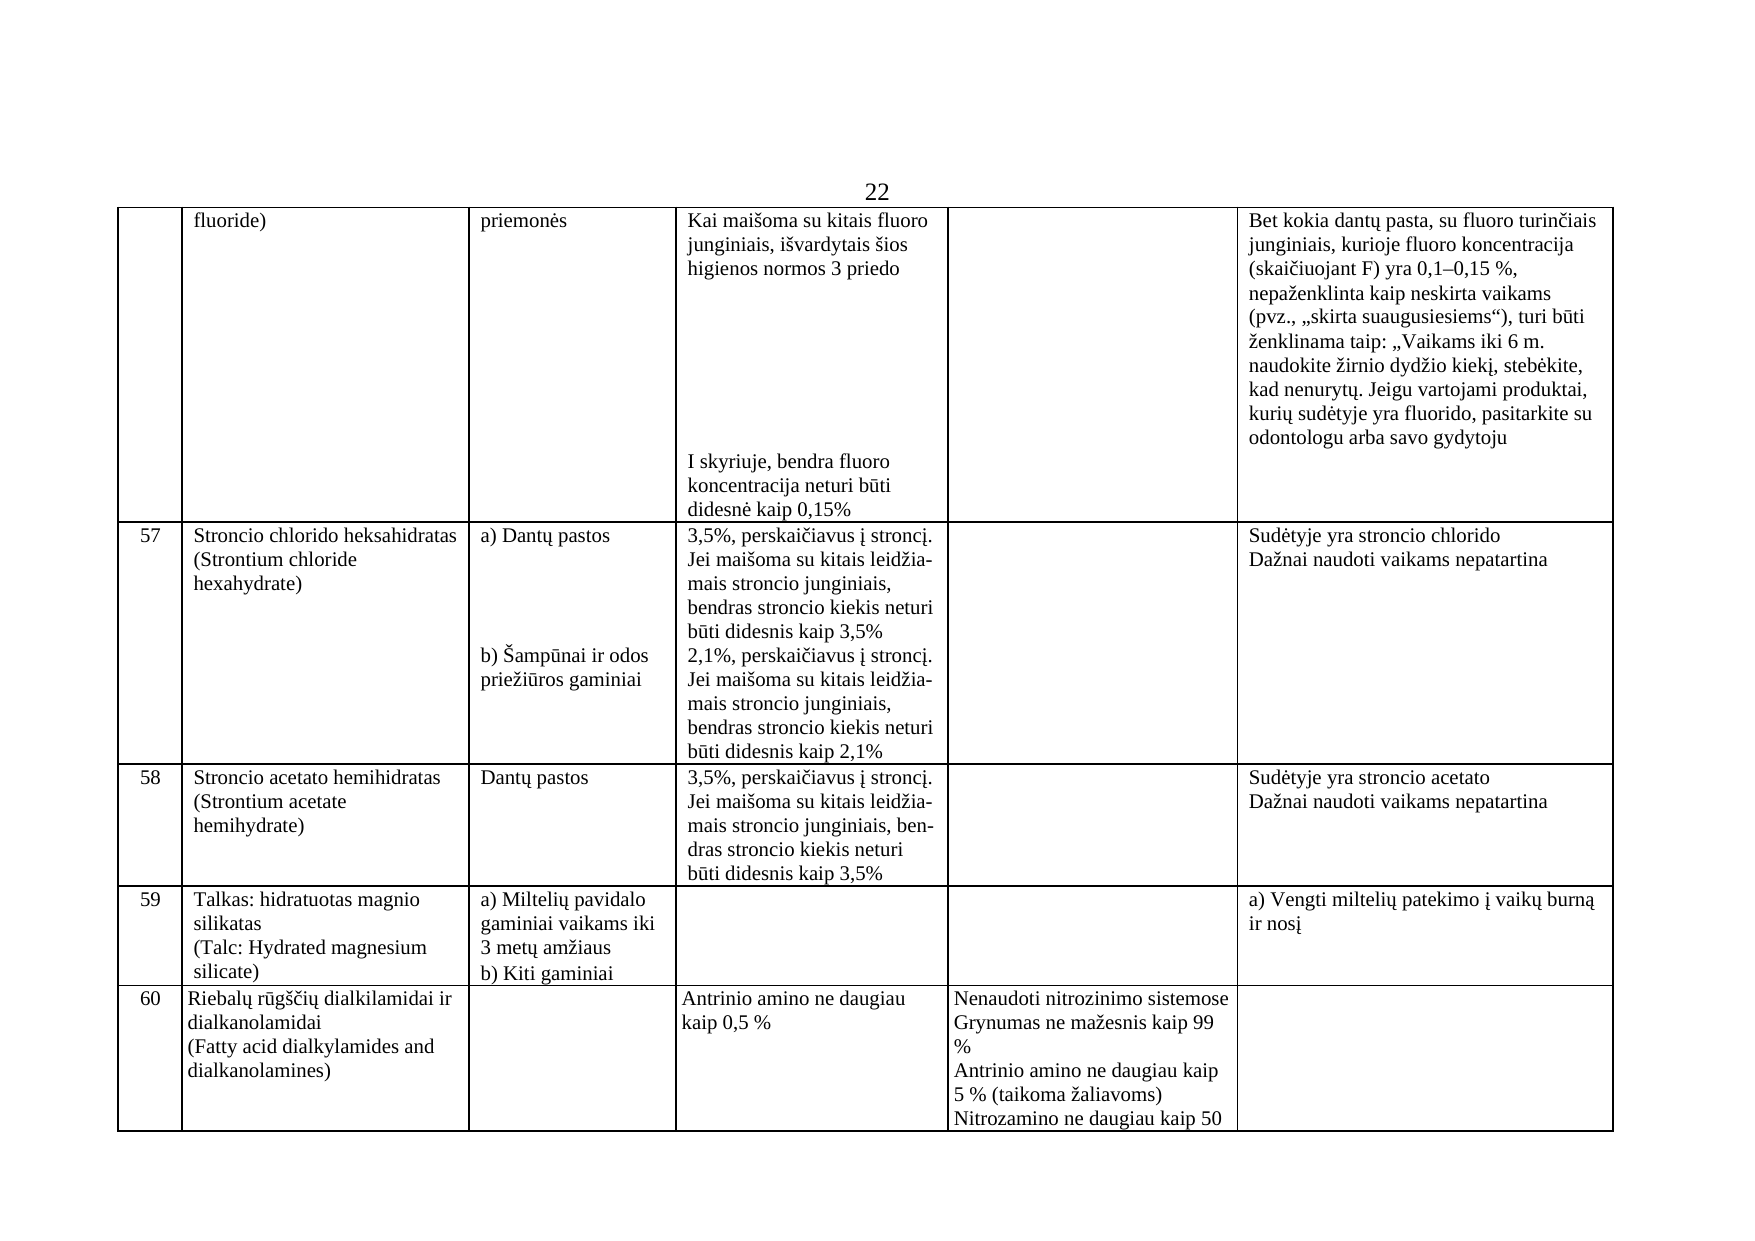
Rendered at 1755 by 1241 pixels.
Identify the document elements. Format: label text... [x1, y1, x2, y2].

table_cell a) Miltelių pavidalo gaminiai vaikams iki 3 metų amžiaus [470, 887, 675, 959]
table_cell Talkas: hidratuotas magnio silikatas (Talc: Hydrated magnesium silicate) [183, 887, 468, 984]
table_cell [470, 986, 675, 1130]
table_cell [949, 887, 1237, 959]
table_cell [949, 523, 1237, 643]
table_cell 2,1%, perskaičiavus į stroncį. Jei maišoma su kitais leidžia-mais stroncio junginiais, bendras stroncio kiekis neturi būti didesnis kaip 2,1% [677, 643, 947, 763]
table_cell [183, 643, 468, 763]
table_cell Stroncio chlorido heksahidratas (Strontium chloride hexahydrate) [183, 523, 468, 643]
table_cell [119, 643, 181, 763]
table_cell [1614, 985, 1754, 1130]
table_cell I skyriuje, bendra fluoro koncentracija neturi būti didesnė kaip 0,15% [677, 449, 947, 521]
table_cell Dantų pastos [470, 765, 675, 885]
table_cell [949, 765, 1237, 885]
table_cell Sudėtyje yra stroncio chlorido Dažnai naudoti vaikams nepatartina [1238, 523, 1612, 643]
table_cell [1614, 643, 1754, 763]
table_cell [119, 449, 181, 521]
table_cell [1238, 449, 1612, 521]
table_cell Bet kokia dantų pasta, su fluoro turinčiais junginiais, kurioje fluoro koncentracija (skaičiuojant F) yra 0,1–0,15 %, nepaženklinta kaip neskirta vaikams (pvz., „skirta suaugusiesiems“), turi būti ženklinama taip: „Vaikams iki 6 m. naudokite žirnio dydžio kiekį, stebėkite, kad nenurytų. Jeigu vartojami produktai, kurių sudėtyje yra fluorido, pasitarkite su odontologu arba savo gydytoju [1238, 208, 1612, 449]
table_cell [1614, 521, 1754, 643]
table_cell Riebalų rūgščių dialkilamidai ir dialkanolamidai (Fatty acid dialkylamides and dialkanolamines) [183, 986, 468, 1130]
table_cell 57 [119, 523, 181, 643]
table_cell [677, 887, 947, 959]
table_cell Sudėtyje yra stroncio acetato Dažnai naudoti vaikams nepatartina [1238, 765, 1612, 885]
table_cell fluoride) [183, 208, 468, 449]
table_cell 60 [119, 986, 181, 1130]
table_cell [1238, 643, 1612, 763]
table_cell [949, 643, 1237, 763]
table_cell b) Šampūnai ir odos priežiūros gaminiai [470, 643, 675, 763]
table_cell a) Dantų pastos [470, 523, 675, 643]
table_cell [677, 959, 947, 984]
table_cell [119, 208, 181, 449]
table_cell 3,5%, perskaičiavus į stroncį. Jei maišoma su kitais leidžia-mais stroncio junginiais, bendras stroncio kiekis neturi būti didesnis kaip 3,5% [677, 523, 947, 643]
table_cell [949, 449, 1237, 521]
table_cell [1614, 885, 1754, 959]
table_cell [1614, 449, 1754, 521]
table_cell [1238, 959, 1612, 984]
table_cell Antrinio amino ne daugiau kaip 0,5 % [677, 986, 947, 1130]
table_cell [1614, 959, 1754, 984]
table_cell 58 [119, 765, 181, 885]
table_cell 59 [119, 887, 181, 959]
table_cell b) Kiti gaminiai [470, 959, 675, 984]
table_cell [470, 449, 675, 521]
table_cell [183, 449, 468, 521]
table_cell [1238, 986, 1612, 1130]
table_cell Kai maišoma su kitais fluoro junginiais, išvardytais šios higienos normos 3 priedo [677, 208, 947, 449]
table_cell 3,5%, perskaičiavus į stroncį. Jei maišoma su kitais leidžia-mais stroncio junginiais, ben-dras stroncio kiekis neturi būti didesnis kaip 3,5% [677, 765, 947, 885]
table_cell Nenaudoti nitrozinimo sistemose Grynumas ne mažesnis kaip 99 % Antrinio amino ne daugiau kaip 5 % (taikoma žaliavoms) Nitrozamino ne daugiau kaip 50 [949, 986, 1237, 1130]
table_cell [1614, 207, 1754, 449]
table_cell [119, 959, 181, 984]
table_cell [949, 208, 1237, 449]
table_cell [949, 959, 1237, 984]
table_cell priemonės [470, 208, 675, 449]
table_cell [1614, 763, 1754, 885]
table_cell a) Vengti miltelių patekimo į vaikų burną ir nosį [1238, 887, 1612, 959]
table_cell Stroncio acetato hemihidratas (Strontium acetate hemihydrate) [183, 765, 468, 885]
